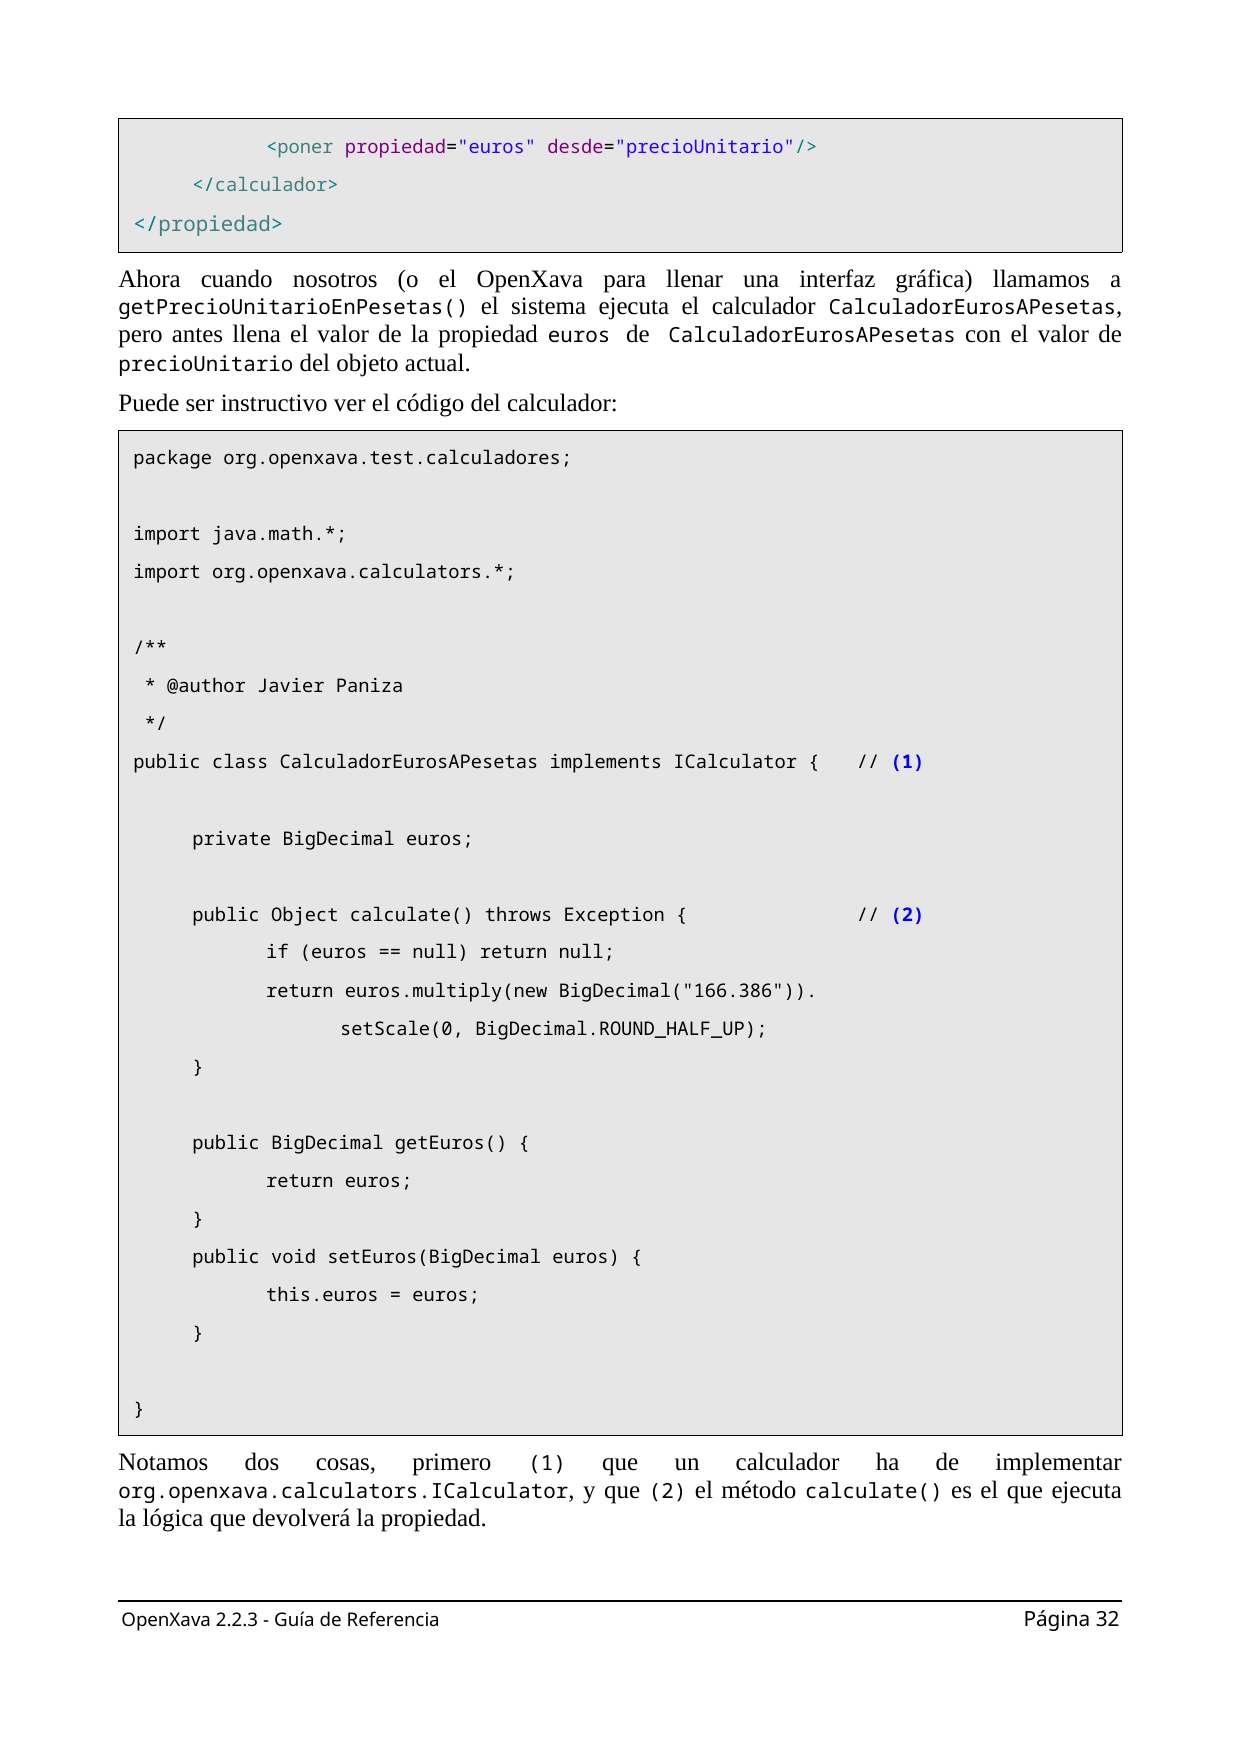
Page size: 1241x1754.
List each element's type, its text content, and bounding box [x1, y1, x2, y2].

text } [119, 1190, 1122, 1228]
text */ [119, 696, 1122, 734]
text } [119, 1304, 1122, 1342]
text Puede ser instructivo ver el código del calculador: [118, 389, 1122, 417]
text /** [119, 620, 1122, 658]
text * @author Javier Paniza [119, 658, 1122, 696]
text package org.openxava.test.calculadores; [119, 431, 1122, 468]
text Notamos dos cosas, primero (1) que un calculador ha de implementar org.openxava.calculators.ICalculator, y que (2) el método calculate() es el que ejecuta la lógica que devolverá la propiedad. [118, 1448, 1122, 1532]
text public Object calculate() throws Exception { // (2) [119, 886, 1122, 924]
text if (euros == null) return null; [119, 924, 1122, 962]
text private BigDecimal euros; [119, 810, 1122, 848]
text </propiedad> [119, 194, 1122, 252]
text import org.openxava.calculators.*; [119, 544, 1122, 582]
text } [119, 1380, 1122, 1435]
text setScale(0, BigDecimal.ROUND_HALF_UP); [119, 1000, 1122, 1038]
text } [119, 1038, 1122, 1076]
text return euros; [119, 1152, 1122, 1190]
text public void setEuros(BigDecimal euros) { [119, 1228, 1122, 1266]
text Ahora cuando nosotros (o el OpenXava para llenar una interfaz gráfica) llamamos a getPrecioUnitarioEnPesetas() el sistema ejecuta el calculador CalculadorEurosAPesetas, pero antes llena el valor de la propiedad euros de CalculadorEurosAPesetas con el valor de precioUnitario del objeto actual. [118, 265, 1122, 377]
text public BigDecimal getEuros() { [119, 1114, 1122, 1152]
text </calculador> [119, 156, 1122, 194]
text import java.math.*; [119, 506, 1122, 544]
text <poner propiedad="euros" desde="precioUnitario"/> [119, 119, 1122, 156]
text return euros.multiply(new BigDecimal("166.386")). [119, 962, 1122, 1000]
text public class CalculadorEurosAPesetas implements ICalculator { // (1) [119, 734, 1122, 772]
text this.euros = euros; [119, 1266, 1122, 1304]
